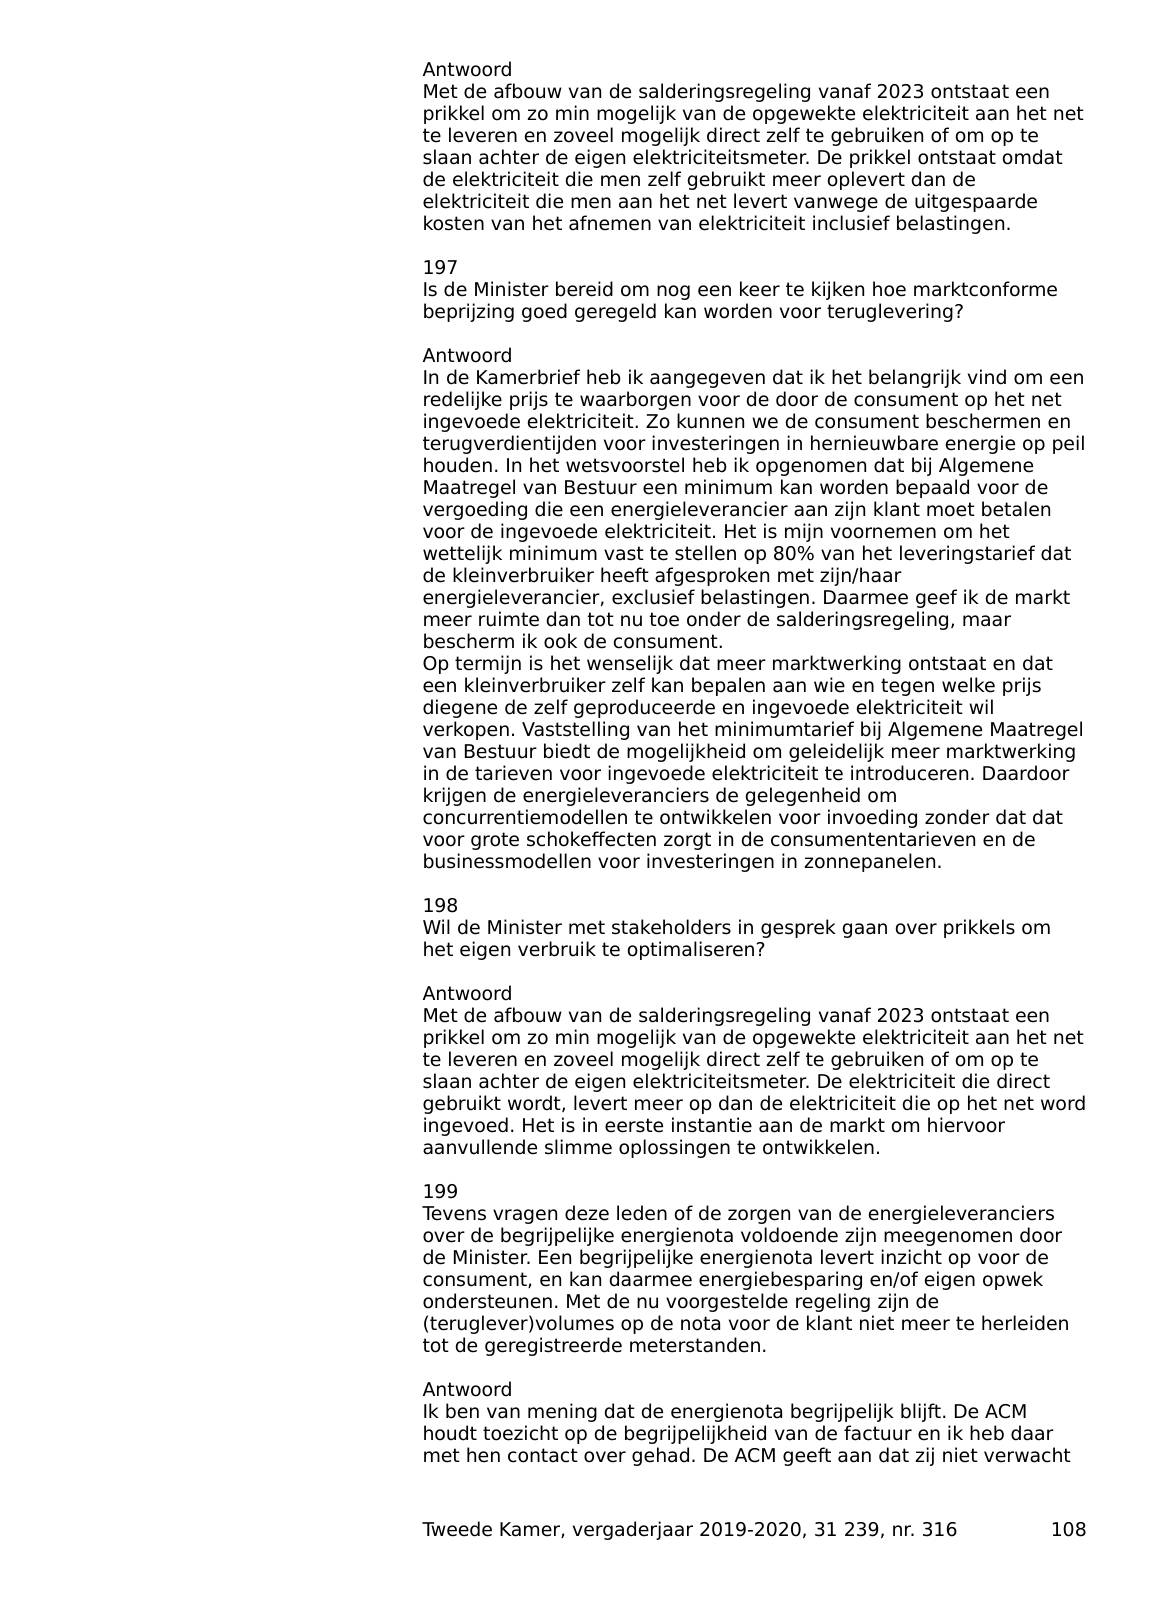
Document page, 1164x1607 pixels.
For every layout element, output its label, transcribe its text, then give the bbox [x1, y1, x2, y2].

text 197 [422, 257, 1087, 279]
text In de Kamerbrief heb ik aangegeven dat ik het belangrijk vind om een redelijke prijs te waarborgen voor de door de consument op het net ingevoede elektriciteit. Zo kunnen we de consument beschermen en terugverdientijden voor investeringen in hernieuwbare energie op peil houden. In het wetsvoorstel heb ik opgenomen dat bij Algemene Maatregel van Bestuur een minimum kan worden bepaald voor de vergoeding die een energieleverancier aan zijn klant moet betalen voor de ingevoede elektriciteit. Het is mijn voornemen om het wettelijk minimum vast te stellen op 80% van het leveringstarief dat de kleinverbruiker heeft afgesproken met zijn/haar energieleverancier, exclusief belastingen. Daarmee geef ik de markt meer ruimte dan tot nu toe onder de salderingsregeling, maar bescherm ik ook de consument. [422, 367, 1087, 653]
text 198 [422, 895, 1087, 917]
text Wil de Minister met stakeholders in gesprek gaan over prikkels om het eigen verbruik te optimaliseren? [422, 917, 1087, 961]
text 199 [422, 1181, 1087, 1203]
text Met de afbouw van de salderingsregeling vanaf 2023 ontstaat een prikkel om zo min mogelijk van de opgewekte elektriciteit aan het net te leveren en zoveel mogelijk direct zelf te gebruiken of om op te slaan achter de eigen elektriciteitsmeter. De elektriciteit die direct gebruikt wordt, levert meer op dan de elektriciteit die op het net word ingevoed. Het is in eerste instantie aan de markt om hiervoor aanvullende slimme oplossingen te ontwikkelen. [422, 1005, 1087, 1159]
text Met de afbouw van de salderingsregeling vanaf 2023 ontstaat een prikkel om zo min mogelijk van de opgewekte elektriciteit aan het net te leveren en zoveel mogelijk direct zelf te gebruiken of om op te slaan achter de eigen elektriciteitsmeter. De prikkel ontstaat omdat de elektriciteit die men zelf gebruikt meer oplevert dan de elektriciteit die men aan het net levert vanwege de uitgespaarde kosten van het afnemen van elektriciteit inclusief belastingen. [422, 81, 1087, 235]
text Antwoord [422, 345, 1087, 367]
text Tevens vragen deze leden of de zorgen van de energieleveranciers over de begrijpelijke energienota voldoende zijn meegenomen door de Minister. Een begrijpelijke energienota levert inzicht op voor de consument, en kan daarmee energiebesparing en/of eigen opwek ondersteunen. Met de nu voorgestelde regeling zijn de (teruglever)volumes op de nota voor de klant niet meer te herleiden tot de geregistreerde meterstanden. [422, 1203, 1087, 1357]
text Antwoord [422, 1379, 1087, 1401]
text Ik ben van mening dat de energienota begrijpelijk blijft. De ACM houdt toezicht op de begrijpelijkheid van de factuur en ik heb daar met hen contact over gehad. De ACM geeft aan dat zij niet verwacht [422, 1401, 1087, 1467]
text Antwoord [422, 983, 1087, 1005]
text Antwoord [422, 59, 1087, 81]
text Op termijn is het wenselijk dat meer marktwerking ontstaat en dat een kleinverbruiker zelf kan bepalen aan wie en tegen welke prijs diegene de zelf geproduceerde en ingevoede elektriciteit wil verkopen. Vaststelling van het minimumtarief bij Algemene Maatregel van Bestuur biedt de mogelijkheid om geleidelijk meer marktwerking in de tarieven voor ingevoede elektriciteit te introduceren. Daardoor krijgen de energieleveranciers de gelegenheid om concurrentiemodellen te ontwikkelen voor invoeding zonder dat dat voor grote schokeffecten zorgt in de consumententarieven en de businessmodellen voor investeringen in zonnepanelen. [422, 653, 1087, 873]
text Is de Minister bereid om nog een keer te kijken hoe marktconforme beprijzing goed geregeld kan worden voor teruglevering? [422, 279, 1087, 323]
